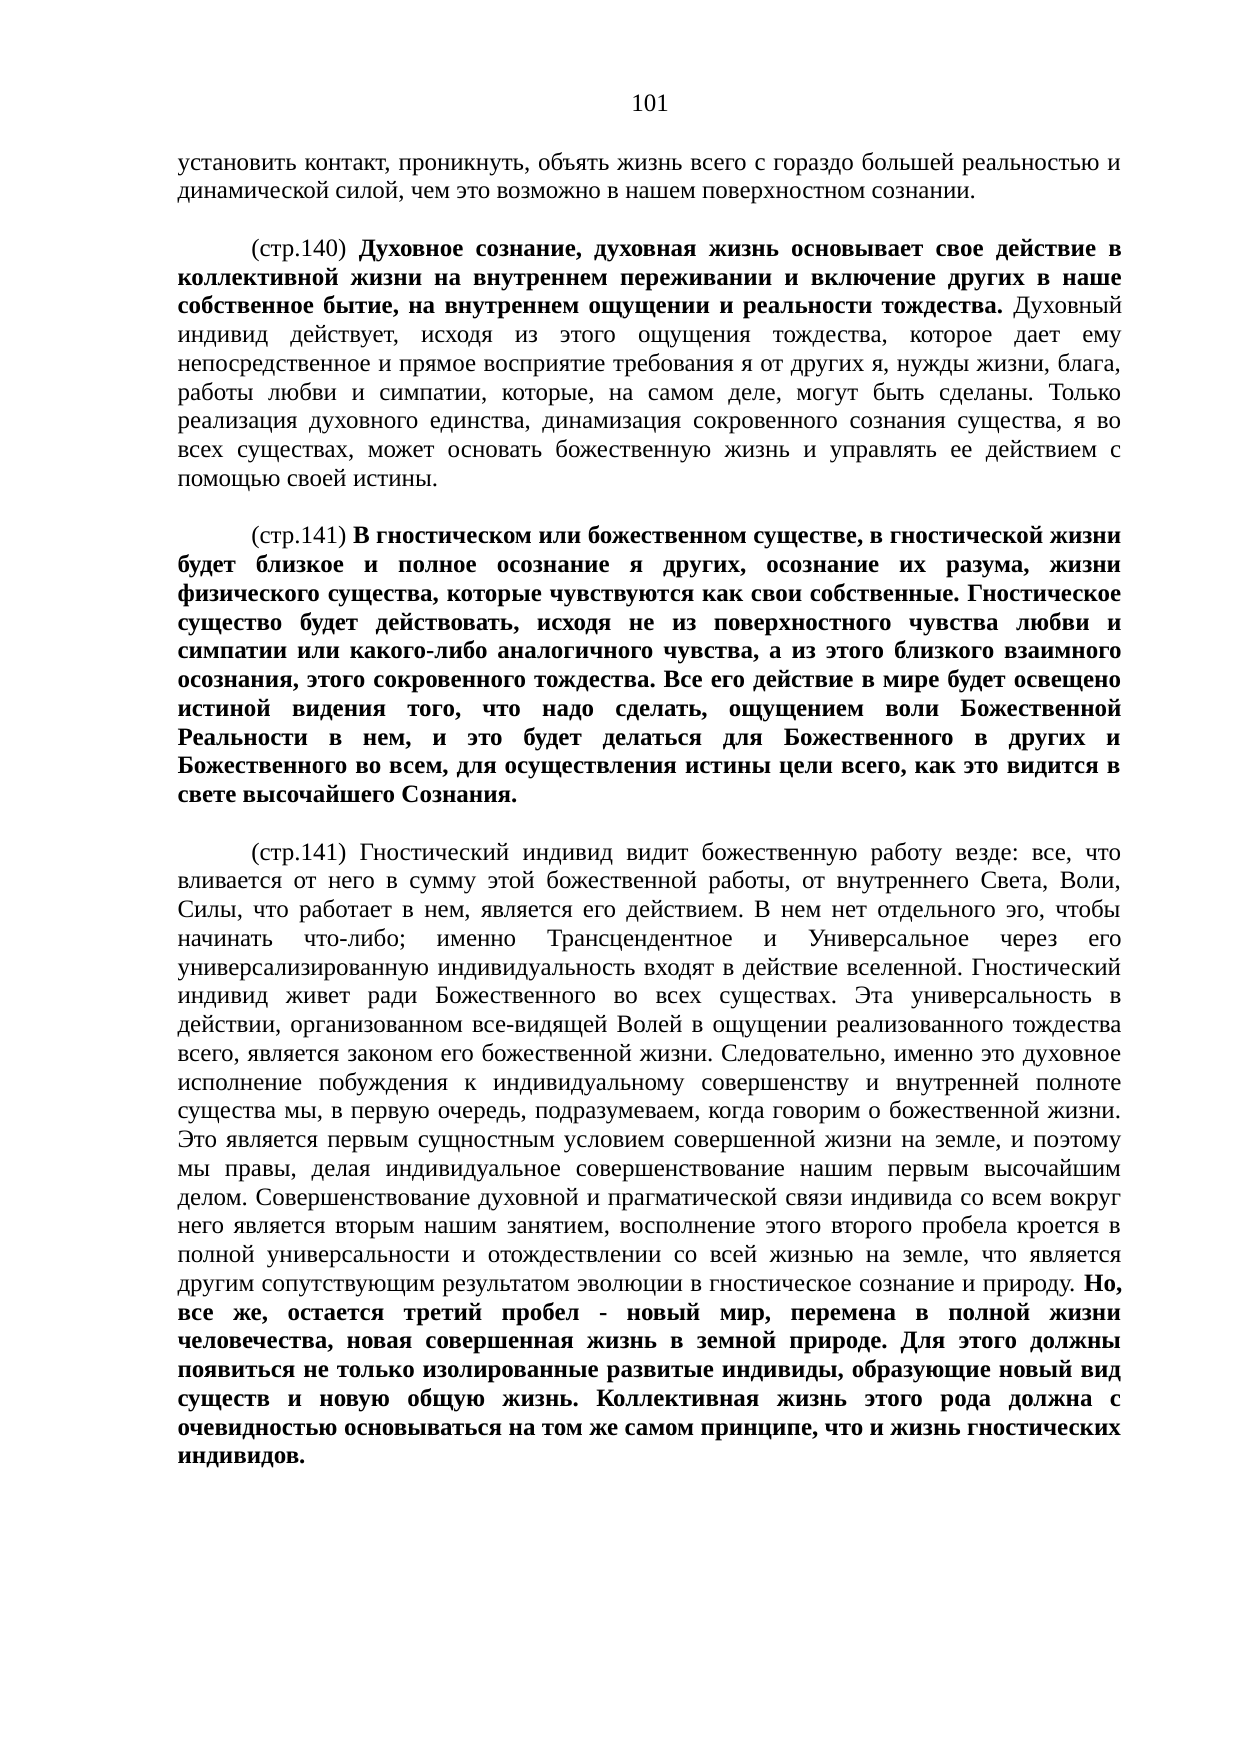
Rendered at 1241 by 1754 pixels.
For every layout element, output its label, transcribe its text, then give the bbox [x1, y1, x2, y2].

text (стр.141) В гностическом или божественном существе, в гностической жизни будет близкое и полное осознание я других, осознание их разума, жизни физического существа, которые чувствуются как свои собственные. Гностическое существо будет действовать, исходя не из поверхностного чувства любви и симпатии или какого-либо аналогичного чувства, а из этого близкого взаимного осознания, этого сокровенного тождества. Все его действие в мире будет освещено истиной видения того, что надо сделать, ощущением воли Божественной Реальности в нем, и это будет делаться для Божественного в других и Божественного во всем, для осуществления истины цели всего, как это видится в свете высочайшего Сознания. [177, 521, 1122, 808]
text (стр.141) Гностический индивид видит божественную работу везде: все, что вливается от него в сумму этой божественной работы, от внутреннего Света, Воли, Силы, что работает в нем, является его действием. В нем нет отдельного эго, чтобы начинать что-либо; именно Трансцендентное и Универсальное через его универсализированную индивидуальность входят в действие вселенной. Гностический индивид живет ради Божественного во всех существах. Эта универсальность в действии, организованном все-видящей Волей в ощущении реализованного тождества всего, является законом его божественной жизни. Следовательно, именно это духовное исполнение побуждения к индивидуальному совершенству и внутренней полноте существа мы, в первую очередь, подразумеваем, когда говорим о божественной жизни. Это является первым сущностным условием совершенной жизни на земле, и поэтому мы правы, делая индивидуальное совершенствование нашим первым высочайшим делом. Совершенствование духовной и прагматической связи индивида со всем вокруг него является вторым нашим занятием, восполнение этого второго пробела кроется в полной универсальности и отождествлении со всей жизнью на земле, что является другим сопутствующим результатом эволюции в гностическое сознание и природу. Но, все же, остается третий пробел - новый мир, перемена в полной жизни человечества, новая совершенная жизнь в земной природе. Для этого должны появиться не только изолированные развитые индивиды, образующие новый вид существ и новую общую жизнь. Коллективная жизнь этого рода должна с очевидностью основываться на том же самом принципе, что и жизнь гностических индивидов. [177, 837, 1122, 1469]
text установить контакт, проникнуть, объять жизнь всего с гораздо большей реальностью и динамической силой, чем это возможно в нашем поверхностном сознании. [177, 147, 1122, 204]
text (стр.140) Духовное сознание, духовная жизнь основывает свое действие в коллективной жизни на внутреннем переживании и включение других в наше собственное бытие, на внутреннем ощущении и реальности тождества. Духовный индивид действует, исходя из этого ощущения тождества, которое дает ему непосредственное и прямое восприятие требования я от других я, нужды жизни, блага, работы любви и симпатии, которые, на самом деле, могут быть сделаны. Только реализация духовного единства, динамизация сокровенного сознания существа, я во всех существах, может основать божественную жизнь и управлять ее действием с помощью своей истины. [177, 233, 1122, 492]
